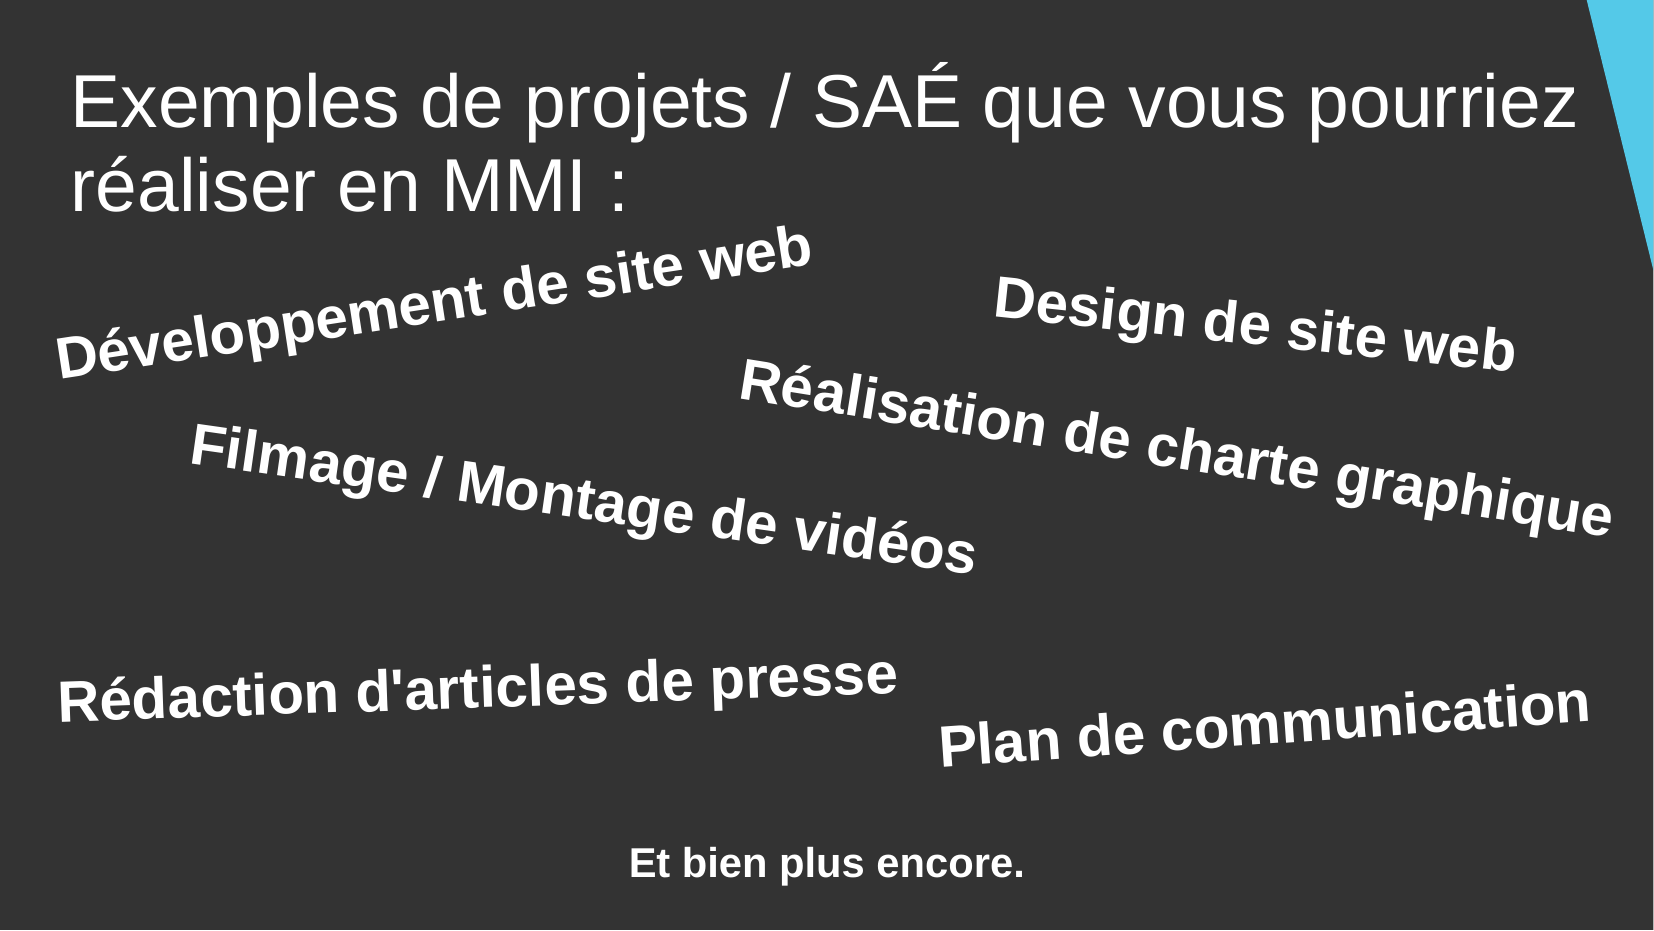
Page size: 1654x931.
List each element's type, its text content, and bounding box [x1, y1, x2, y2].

text_box Plan de communication [921, 658, 1622, 792]
list Exemples de projets / SAÉ que vous pourriez réaliser en MMI : [70, 59, 1595, 249]
text_box Filmage / Montage de vidéos [168, 401, 999, 614]
text_box Rédaction d'articles de presse [41, 630, 946, 743]
text_box Et bien plus encore. [347, 832, 1307, 894]
text_box Réalisation de charte graphique [719, 336, 1642, 567]
text_box Développement de site web [35, 194, 884, 402]
text_box [1586, 0, 1654, 273]
text_box Design de site web [904, 248, 1607, 406]
